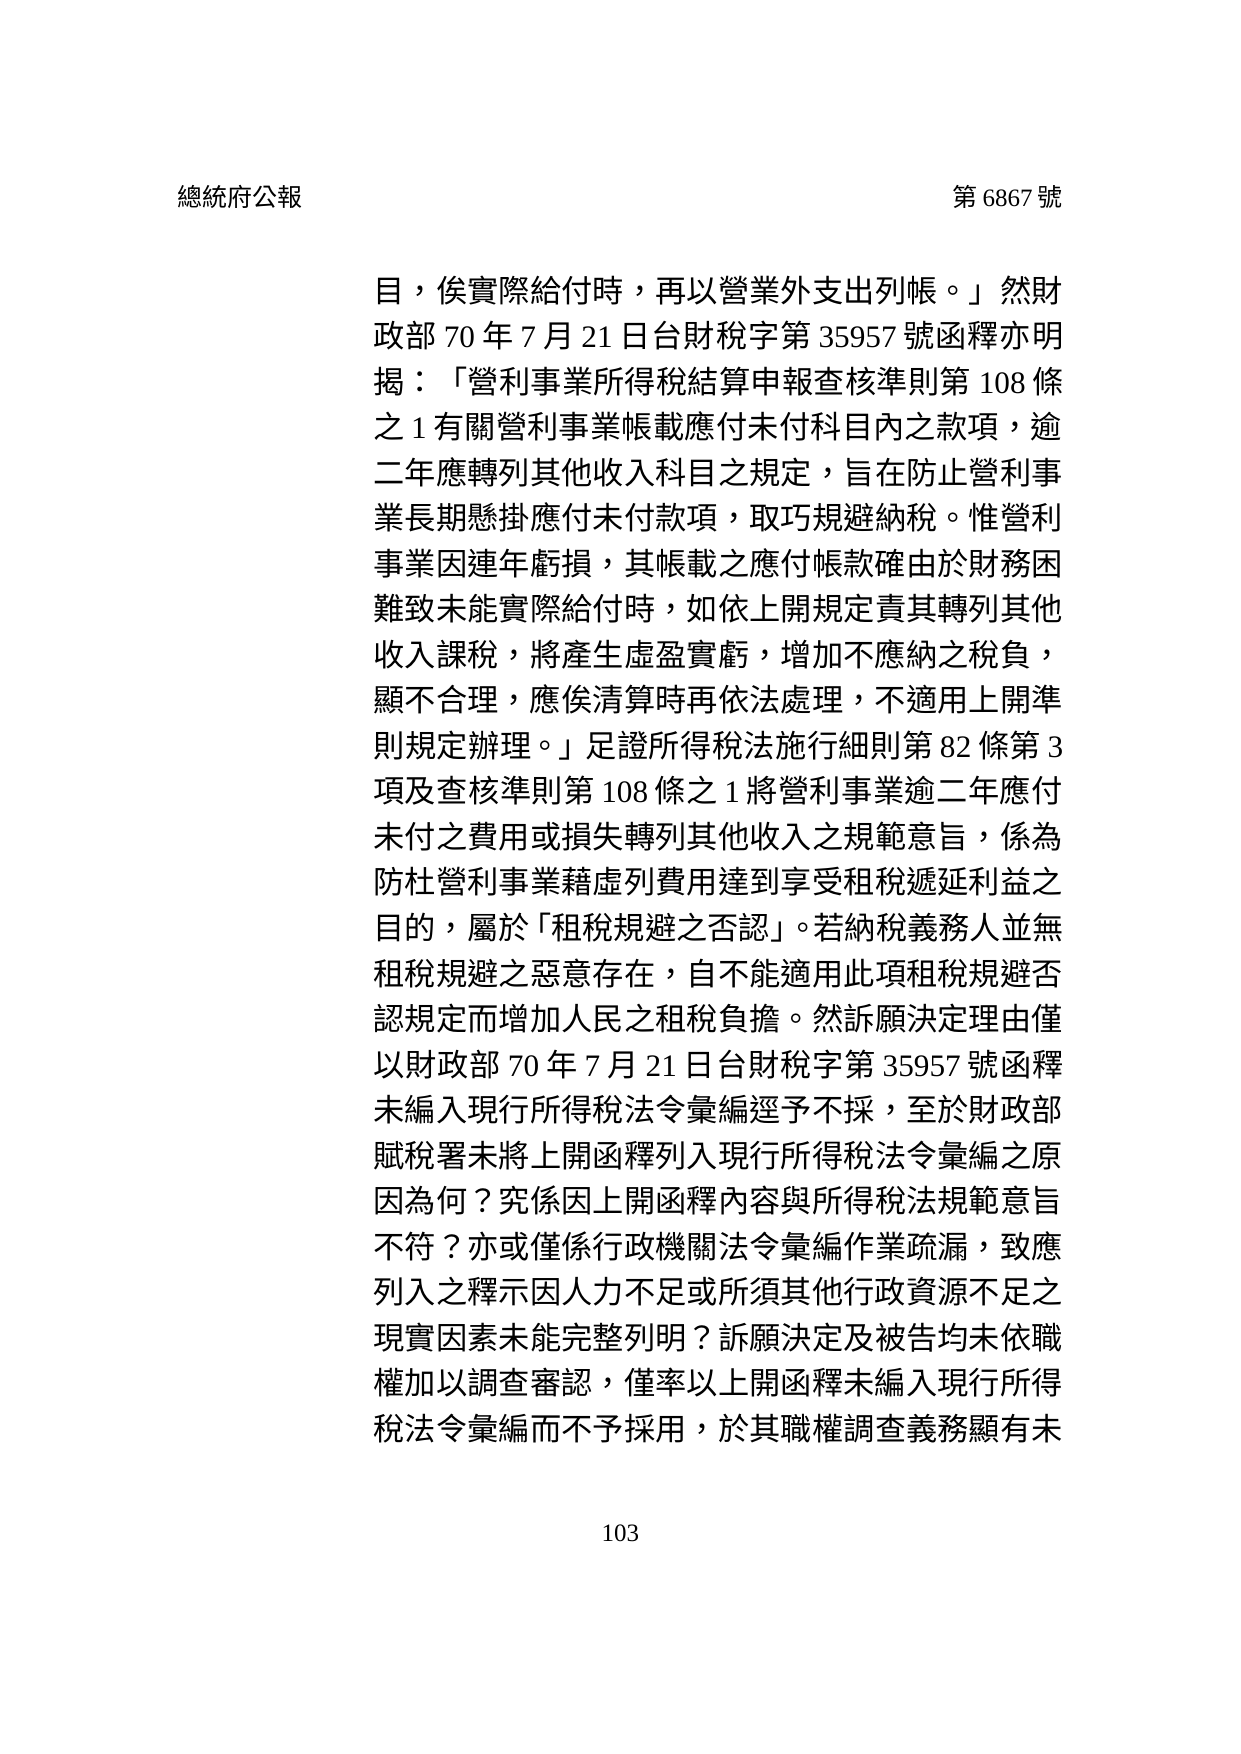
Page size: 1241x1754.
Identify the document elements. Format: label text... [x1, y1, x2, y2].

text 目，俟實際給付時，再以營業外支出列帳。」然財政部70年7月21日台財稅字第35957號函釋亦明揭：「營利事業所得稅結算申報查核準則第108條之1有關營利事業帳載應付未付科目內之款項，逾二年應轉列其他收入科目之規定，旨在防止營利事業長期懸掛應付未付款項，取巧規避納稅。惟營利事業因連年虧損，其帳載之應付帳款確由於財務困難致未能實際給付時，如依上開規定責其轉列其他收入課稅，將產生虛盈實虧，增加不應納之稅負，顯不合理，應俟清算時再依法處理，不適用上開準則規定辦理。」足證所得稅法施行細則第82條第3項及查核準則第108條之1將營利事業逾二年應付未付之費用或損失轉列其他收入之規範意旨，係為防杜營利事業藉虛列費用達到享受租稅遞延利益之目的，屬於「租稅規避之否認」。若納稅義務人並無租稅規避之惡意存在，自不能適用此項租稅規避否認規定而增加人民之租稅負擔。然訴願決定理由僅以財政部70年7月21日台財稅字第35957號函釋未編入現行所得稅法令彙編逕予不採，至於財政部賦稅署未將上開函釋列入現行所得稅法令彙編之原因為何？究係因上開函釋內容與所得稅法規範意旨不符？亦或僅係行政機關法令彙編作業疏漏，致應列入之釋示因人力不足或所須其他行政資源不足之現實因素未能完整列明？訴願決定及被告均未依職權加以調查審認，僅率以上開函釋未編入現行所得稅法令彙編而不予採用，於其職權調查義務顯有未 [279, 266, 1063, 1449]
